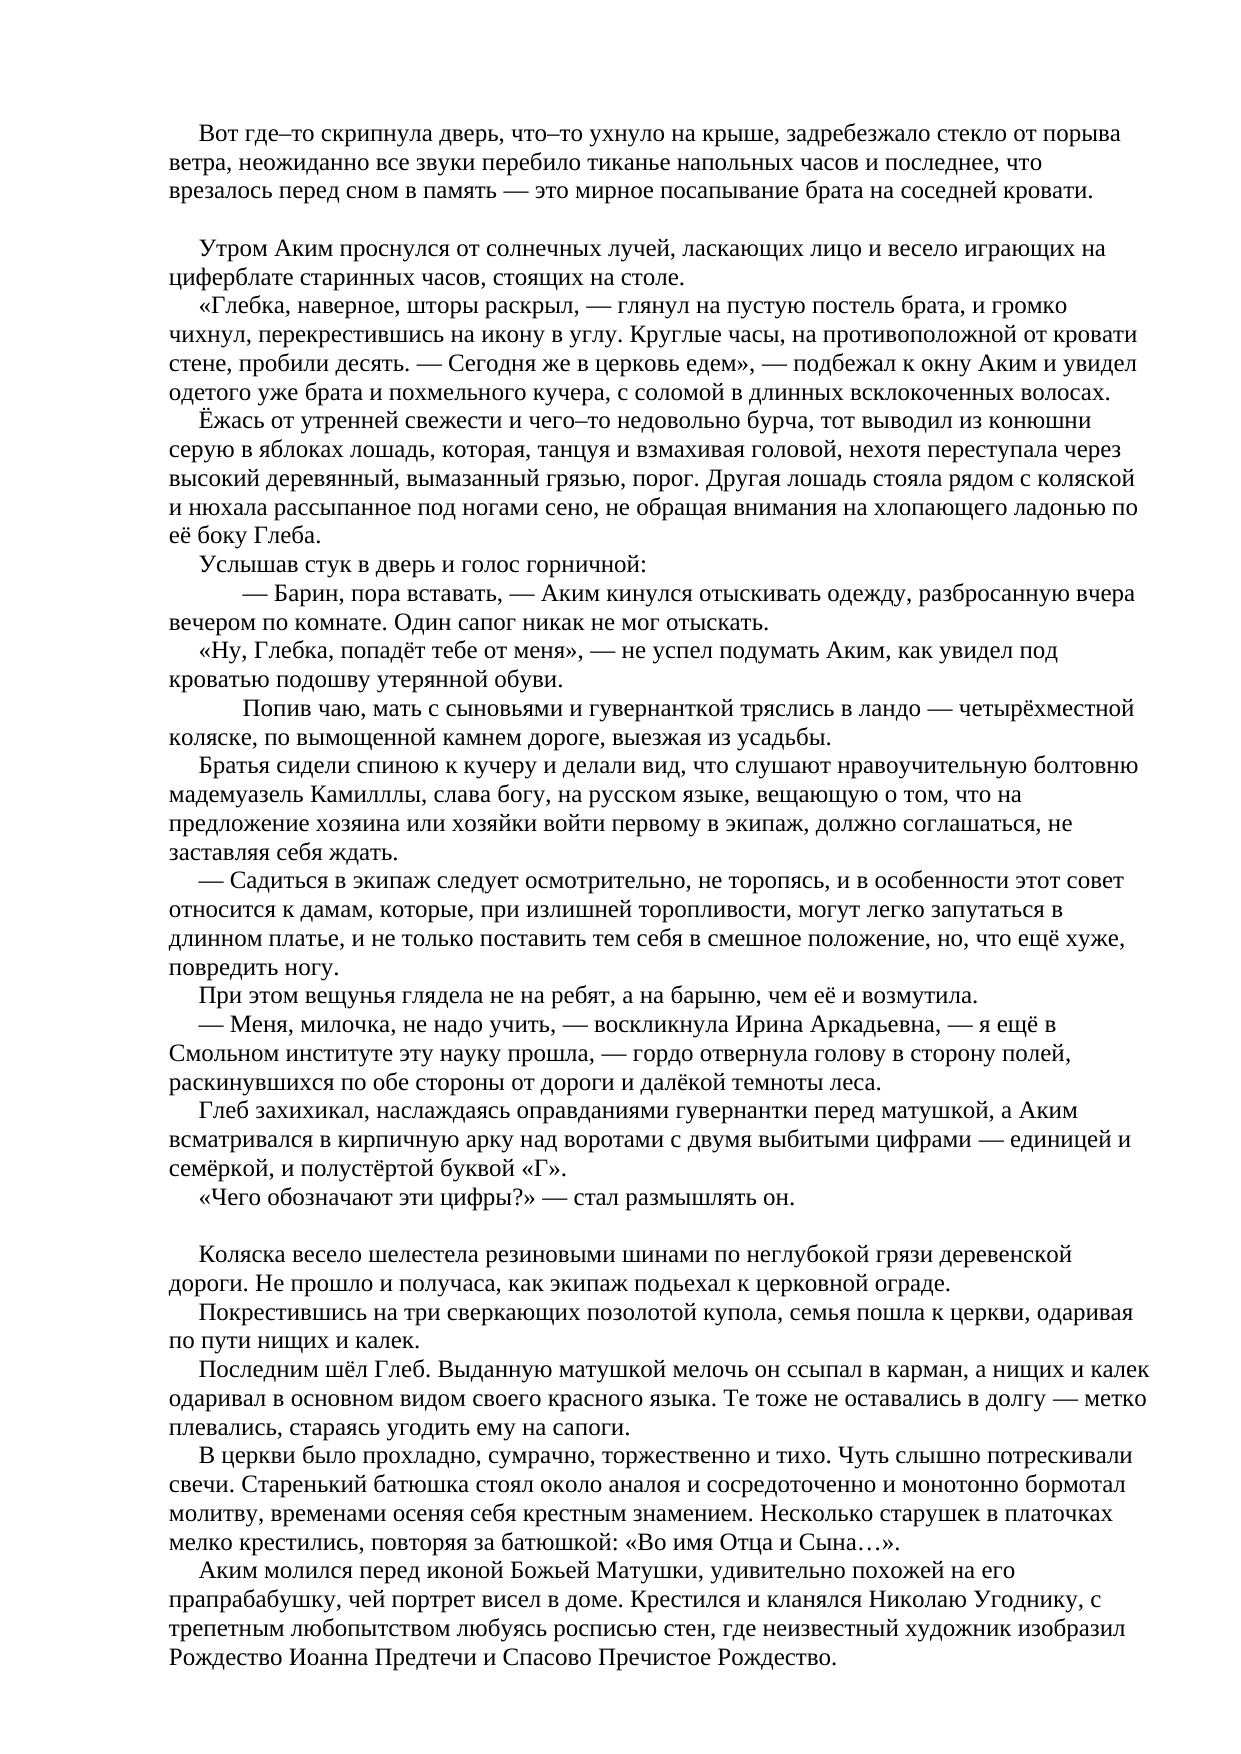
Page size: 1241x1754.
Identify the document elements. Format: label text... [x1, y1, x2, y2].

text Покрестившись на три сверкающих позолотой купола, семья пошла к церкви, одаривая по пути нищих и калек. [169, 1297, 1152, 1354]
text Последним шёл Глеб. Выданную матушкой мелочь он ссыпал в карман, а нищих и калек одаривал в основном видом своего красного языка. Те тоже не оставались в долгу — метко плевались, стараясь угодить ему на сапоги. [169, 1354, 1152, 1441]
text Попив чаю, мать с сыновьями и гувернанткой тряслись в ландо — четырёхместной коляске, по вымощенной камнем дороге, выезжая из усадьбы. [169, 693, 1152, 751]
text В церкви было прохладно, сумрачно, торжественно и тихо. Чуть слышно потрескивали свечи. Старенький батюшка стоял около аналоя и сосредоточенно и монотонно бормотал молитву, временами осеняя себя крестным знамением. Несколько старушек в платочках мелко крестились, повторяя за батюшкой: «Во имя Отца и Сына…». [169, 1441, 1152, 1556]
text Ёжась от утренней свежести и чего–то недовольно бурча, тот выводил из конюшни серую в яблоках лошадь, которая, танцуя и взмахивая головой, нехотя переступала через высокий деревянный, вымазанный грязью, порог. Другая лошадь стояла рядом с коляской и нюхала рассыпанное под ногами сено, не обращая внимания на хлопающего ладонью по её боку Глеба. [169, 406, 1152, 549]
text «Глебка, наверное, шторы раскрыл, — глянул на пустую постель брата, и громко чихнул, перекрестившись на икону в углу. Круглые часы, на противоположной от кровати стене, пробили десять. — Сегодня же в церковь едем», — подбежал к окну Аким и увидел одетого уже брата и похмельного кучера, с соломой в длинных всклокоченных волосах. [169, 291, 1152, 406]
text Братья сидели спиною к кучеру и делали вид, что слушают нравоучительную болтовню мадемуазель Камилллы, слава богу, на русском языке, вещающую о том, что на предложение хозяина или хозяйки войти первому в экипаж, должно соглашаться, не заставляя себя ждать. [169, 751, 1152, 866]
text «Чего обозначают эти цифры?» — стал размышлять он. [169, 1182, 1152, 1211]
text Аким молился перед иконой Божьей Матушки, удивительно похожей на его прапрабабушку, чей портрет висел в доме. Крестился и кланялся Николаю Угоднику, с трепетным любопытством любуясь росписью стен, где неизвестный художник изобразил Рождество Иоанна Предтечи и Спасово Пречистое Рождество. [169, 1556, 1152, 1671]
text Глеб захихикал, наслаждаясь оправданиями гувернантки перед матушкой, а Аким всматривался в кирпичную арку над воротами с двумя выбитыми цифрами — единицей и семёркой, и полустёртой буквой «Г». [169, 1096, 1152, 1182]
text «Ну, Глебка, попадёт тебе от меня», — не успел подумать Аким, как увидел под кроватью подошву утерянной обуви. [169, 636, 1152, 693]
text — Меня, милочка, не надо учить, — воскликнула Ирина Аркадьевна, — я ещё в Смольном институте эту науку прошла, — гордо отвернула голову в сторону полей, раскинувшихся по обе стороны от дороги и далёкой темноты леса. [169, 1009, 1152, 1096]
text Услышав стук в дверь и голос горничной: [169, 549, 1152, 578]
text — Барин, пора вставать, — Аким кинулся отыскивать одежду, разбросанную вчера вечером по комнате. Один сапог никак не мог отыскать. [169, 578, 1152, 636]
text Коляска весело шелестела резиновыми шинами по неглубокой грязи деревенской дороги. Не прошло и получаса, как экипаж подьехал к церковной ограде. [169, 1239, 1152, 1297]
text При этом вещунья глядела не на ребят, а на барыню, чем её и возмутила. [169, 981, 1152, 1009]
text Вот где–то скрипнула дверь, что–то ухнуло на крыше, задребезжало стекло от порыва ветра, неожиданно все звуки перебило тиканье напольных часов и последнее, что врезалось перед сном в память — это мирное посапывание брата на соседней кровати. [169, 118, 1152, 204]
text — Садиться в экипаж следует осмотрительно, не торопясь, и в особенности этот совет относится к дамам, которые, при излишней торопливости, могут легко запутаться в длинном платье, и не только поставить тем себя в смешное положение, но, что ещё хуже, повредить ногу. [169, 866, 1152, 981]
text Утром Аким проснулся от солнечных лучей, ласкающих лицо и весело играющих на циферблате старинных часов, стоящих на столе. [169, 233, 1152, 291]
